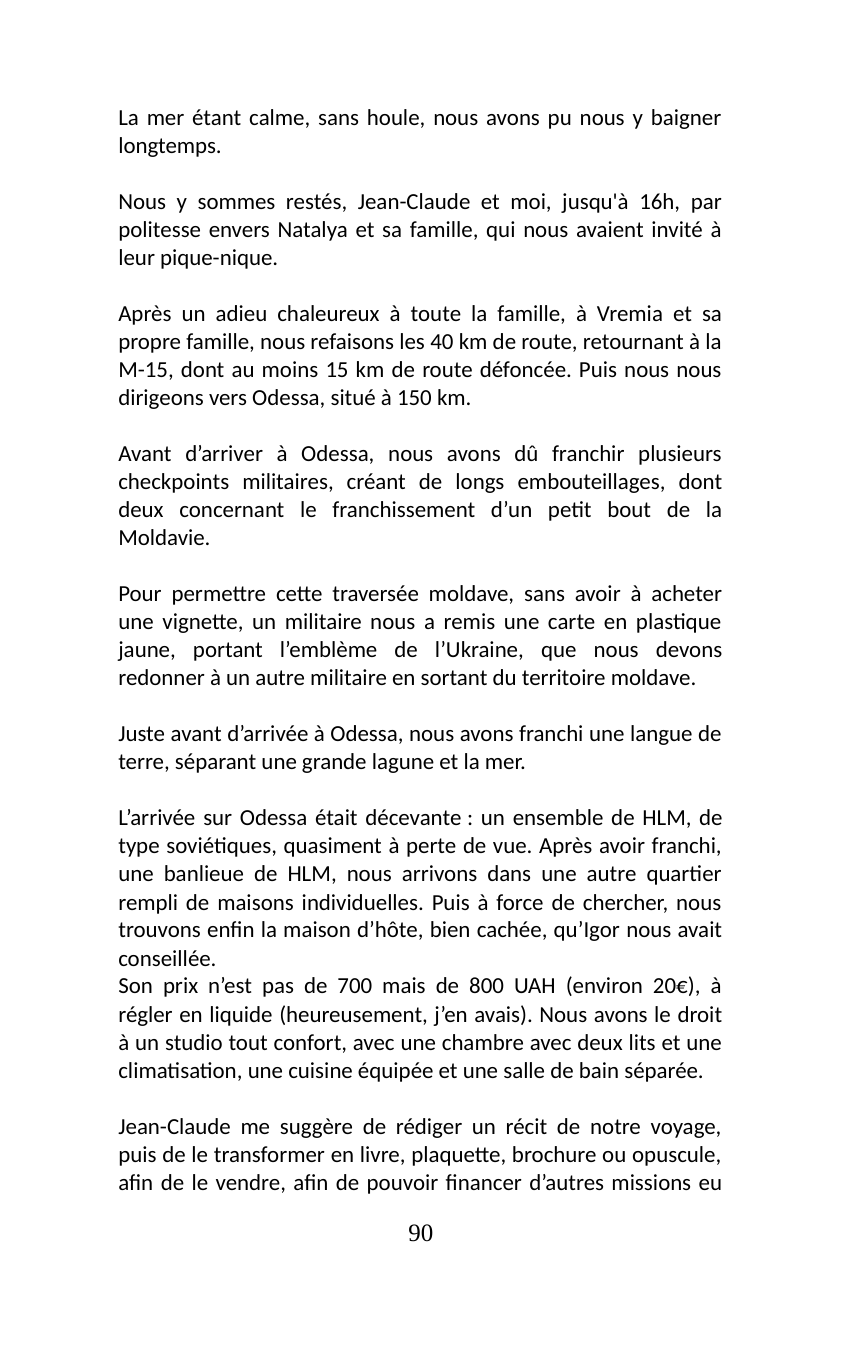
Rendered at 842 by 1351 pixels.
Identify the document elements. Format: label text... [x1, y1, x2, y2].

text Nous y sommes restés, Jean-Claude et moi, jusqu'à 16h, par politesse envers Natalya et sa famille, qui nous avaient invité à leur pique-nique. [118, 187, 723, 271]
text Jean-Claude me suggère de rédiger un récit de notre voyage, puis de le transformer en livre, plaquette, brochure ou opuscule, afin de le vendre, afin de pouvoir financer d’autres missions eu [118, 1112, 723, 1196]
text Pour permettre cette traversée moldave, sans avoir à acheter une vignette, un militaire nous a remis une carte en plastique jaune, portant l’emblème de l’Ukraine, que nous devons redonner à un autre militaire en sortant du territoire moldave. [118, 579, 723, 691]
text L’arrivée sur Odessa était décevante : un ensemble de HLM, de type soviétiques, quasiment à perte de vue. Après avoir franchi, une banlieue de HLM, nous arrivons dans une autre quartier rempli de maisons individuelles. Puis à force de chercher, nous trouvons enfin la maison d’hôte, bien cachée, qu’Igor nous avait conseillée. [118, 803, 723, 972]
text Son prix n’est pas de 700 mais de 800 UAH (environ 20€), à régler en liquide (heureusement, j’en avais). Nous avons le droit à un studio tout confort, avec une chambre avec deux lits et une climatisation, une cuisine équipée et une salle de bain séparée. [118, 972, 723, 1084]
text Avant d’arriver à Odessa, nous avons dû franchir plusieurs checkpoints militaires, créant de longs embouteillages, dont deux concernant le franchissement d’un petit bout de la Moldavie. [118, 439, 723, 551]
text Après un adieu chaleureux à toute la famille, à Vremia et sa propre famille, nous refaisons les 40 km de route, retournant à la M-15, dont au moins 15 km de route défoncée. Puis nous nous dirigeons vers Odessa, situé à 150 km. [118, 299, 723, 411]
text La mer étant calme, sans houle, nous avons pu nous y baigner longtemps. [118, 103, 723, 159]
text Juste avant d’arrivée à Odessa, nous avons franchi une langue de terre, séparant une grande lagune et la mer. [118, 719, 723, 776]
